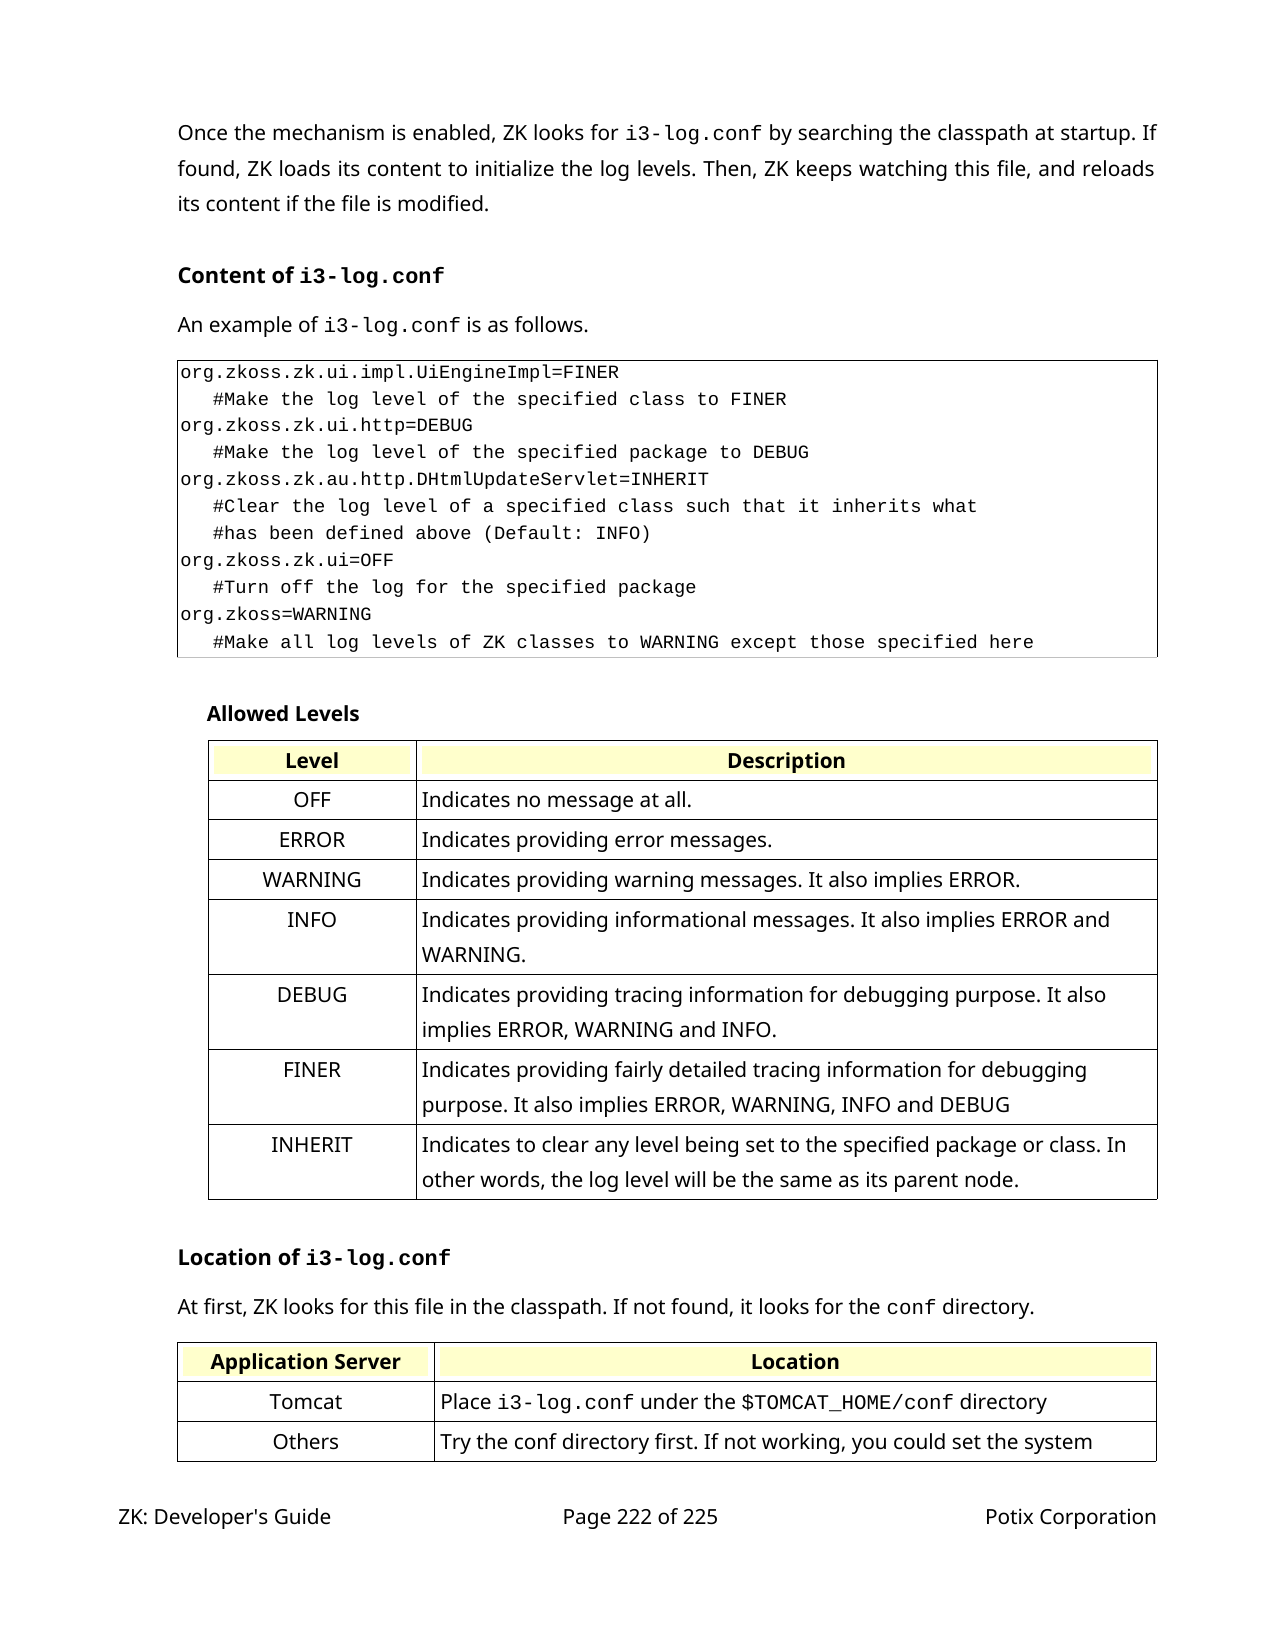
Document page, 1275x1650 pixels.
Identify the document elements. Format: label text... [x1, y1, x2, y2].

table_cell ERROR [209, 820, 416, 859]
table_cell Tomcat [178, 1382, 434, 1421]
subtitle Allowed Levels [207, 699, 1157, 727]
subtitle Content of i3-log.conf [177, 259, 1157, 290]
text org.zkoss=WARNING [178, 602, 1157, 627]
table_cell Try the conf directory first. If not working, you could set the system [435, 1422, 1156, 1461]
table_cell INFO [209, 900, 416, 974]
table_header Application Server [178, 1343, 434, 1381]
text At first, ZK looks for this file in the classpath. If not found, it looks for the conf directory. [177, 1292, 1157, 1321]
table_header Location [435, 1343, 1156, 1381]
table_header Level [209, 741, 416, 780]
text #Make the log level of the specified class to FINER org.zkoss.zk.ui.http=DEBUG #Make the log level of the specified package to DEBUG [178, 387, 1157, 464]
table_header Description [417, 741, 1157, 780]
text Once the mechanism is enabled, ZK looks for i3-log.conf by searching the classpath at startup. If found, ZK loads its content to initialize the log levels. Then, ZK keeps watching this file, and reloads its content if the file is modified. [177, 118, 1157, 217]
table_cell Others [178, 1422, 434, 1461]
subtitle Location of i3-log.conf [177, 1242, 1157, 1272]
table_cell Indicates providing error messages. [417, 820, 1157, 859]
table_cell Indicates providing tracing information for debugging purpose. It also implies ERROR, WARNING and INFO. [417, 975, 1157, 1049]
table_cell Indicates to clear any level being set to the specified package or class. In other words, the log level will be the same as its parent node. [417, 1125, 1157, 1199]
text An example of i3-log.conf is as follows. [177, 310, 1157, 339]
text org.zkoss.zk.ui.impl.UiEngineImpl=FINER [178, 361, 1157, 384]
table_cell Indicates providing informational messages. It also implies ERROR and WARNING. [417, 900, 1157, 974]
text #Make all log levels of ZK classes to WARNING except those specified here [178, 629, 1157, 657]
table_cell Indicates providing warning messages. It also implies ERROR. [417, 860, 1157, 899]
table_cell WARNING [209, 860, 416, 899]
table_cell DEBUG [209, 975, 416, 1049]
text org.zkoss.zk.ui=OFF [178, 548, 1157, 572]
text #Turn off the log for the specified package [178, 575, 1157, 599]
table_cell INHERIT [209, 1125, 416, 1199]
text org.zkoss.zk.au.http.DHtmlUpdateServlet=INHERIT #Clear the log level of a specified class such that it inherits what [178, 467, 1157, 518]
table_cell Indicates providing fairly detailed tracing information for debugging purpose. It also implies ERROR, WARNING, INFO and DEBUG [417, 1050, 1157, 1124]
table_cell Indicates no message at all. [417, 781, 1157, 819]
table_cell OFF [209, 781, 416, 819]
table_cell Place i3-log.conf under the $TOMCAT_HOME/conf directory [435, 1382, 1156, 1421]
table_cell FINER [209, 1050, 416, 1124]
text #has been defined above (Default: INFO) [178, 521, 1157, 545]
